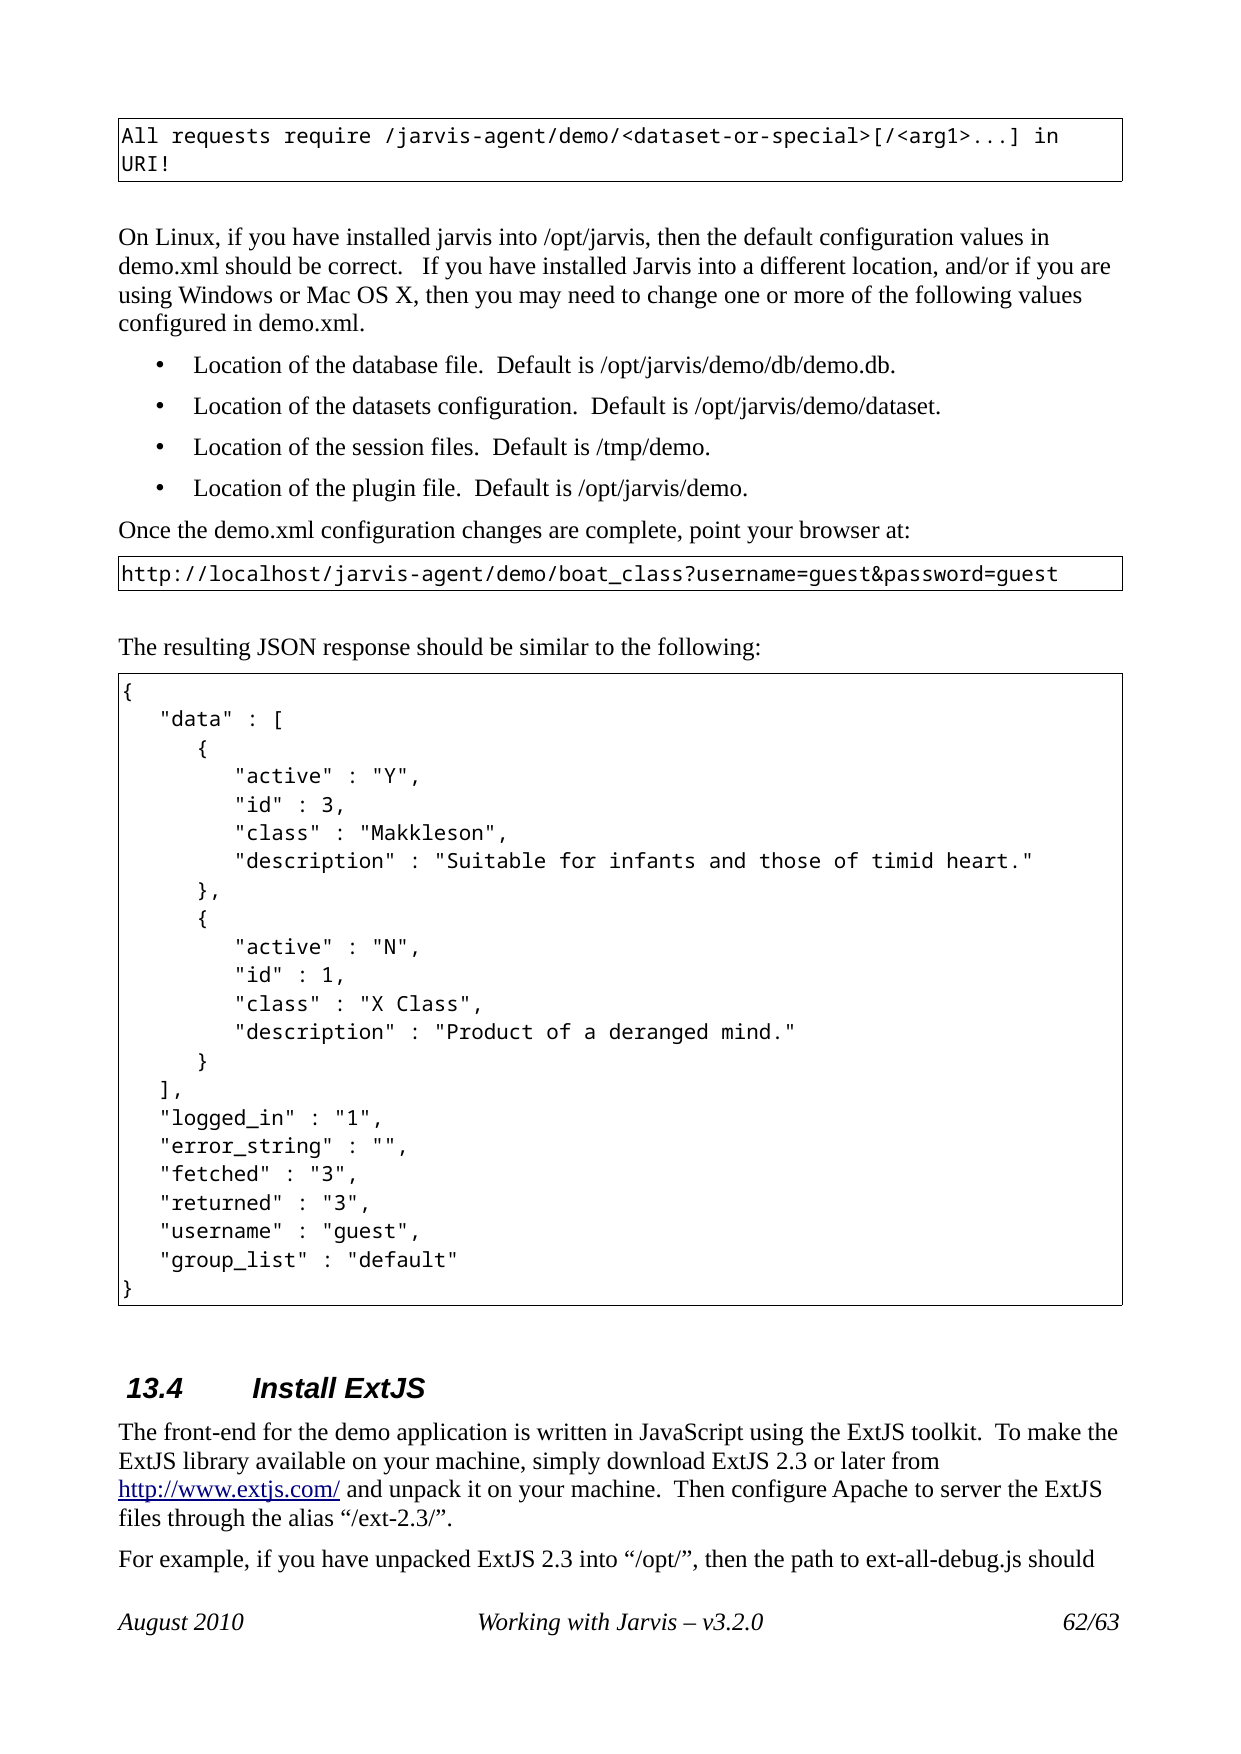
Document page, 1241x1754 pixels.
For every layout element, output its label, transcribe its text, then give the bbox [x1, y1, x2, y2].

text } [119, 1270, 1122, 1305]
text Once the demo.xml configuration changes are complete, point your browser at: [118, 515, 1122, 543]
text "returned" : "3", [119, 1185, 1122, 1213]
text On Linux, if you have installed jarvis into /opt/jarvis, then the default configuration values in demo.xml should be correct. If you have installed Jarvis into a different location, and/or if you are using Windows or Mac OS X, then you may need to change one or more of the following values configured in demo.xml. [118, 222, 1122, 337]
text "description" : "Suitable for infants and those of timid heart." [119, 844, 1122, 872]
text "class" : "X Class", [119, 986, 1122, 1014]
text "active" : "N", [119, 929, 1122, 957]
text "logged_in" : "1", [119, 1099, 1122, 1128]
text "active" : "Y", [119, 758, 1122, 787]
text } [119, 1043, 1122, 1071]
text "id" : 1, [119, 957, 1122, 986]
text For example, if you have unpacked ExtJS 2.3 into “/opt/”, then the path to ext-all-debug.js should [118, 1544, 1122, 1573]
text }, [119, 872, 1122, 901]
list Location of the plugin file. Default is /opt/jarvis/demo. [156, 473, 1122, 502]
text http://localhost/jarvis-agent/demo/boat_class?username=guest&password=guest [119, 557, 1122, 590]
text ], [119, 1071, 1122, 1099]
text The front-end for the demo application is written in JavaScript using the ExtJS toolkit. To make the ExtJS library available on your machine, simply download ExtJS 2.3 or later from http://www.extjs.com/ and unpack it on your machine. Then configure Apache to server the ExtJS files through the alias “/ext-2.3/”. [118, 1417, 1122, 1532]
subtitle Install ExtJS [118, 1371, 1122, 1404]
text "data" : [ [119, 701, 1122, 730]
text All requests require /jarvis-agent/demo/<dataset-or-special>[/<arg1>...] in URI! [119, 119, 1122, 181]
text "fetched" : "3", [119, 1156, 1122, 1185]
text "description" : "Product of a deranged mind." [119, 1014, 1122, 1043]
list Location of the datasets configuration. Default is /opt/jarvis/demo/dataset. [156, 391, 1122, 420]
text The resulting JSON response should be similar to the following: [118, 632, 1122, 661]
text "username" : "guest", [119, 1213, 1122, 1242]
text "error_string" : "", [119, 1128, 1122, 1156]
text { [119, 730, 1122, 758]
text "id" : 3, [119, 787, 1122, 815]
text { [119, 674, 1122, 701]
text "class" : "Makkleson", [119, 815, 1122, 844]
list Location of the database file. Default is /opt/jarvis/demo/db/demo.db. [156, 350, 1122, 378]
text { [119, 901, 1122, 929]
text "group_list" : "default" [119, 1242, 1122, 1270]
list Location of the session files. Default is /tmp/demo. [156, 432, 1122, 461]
